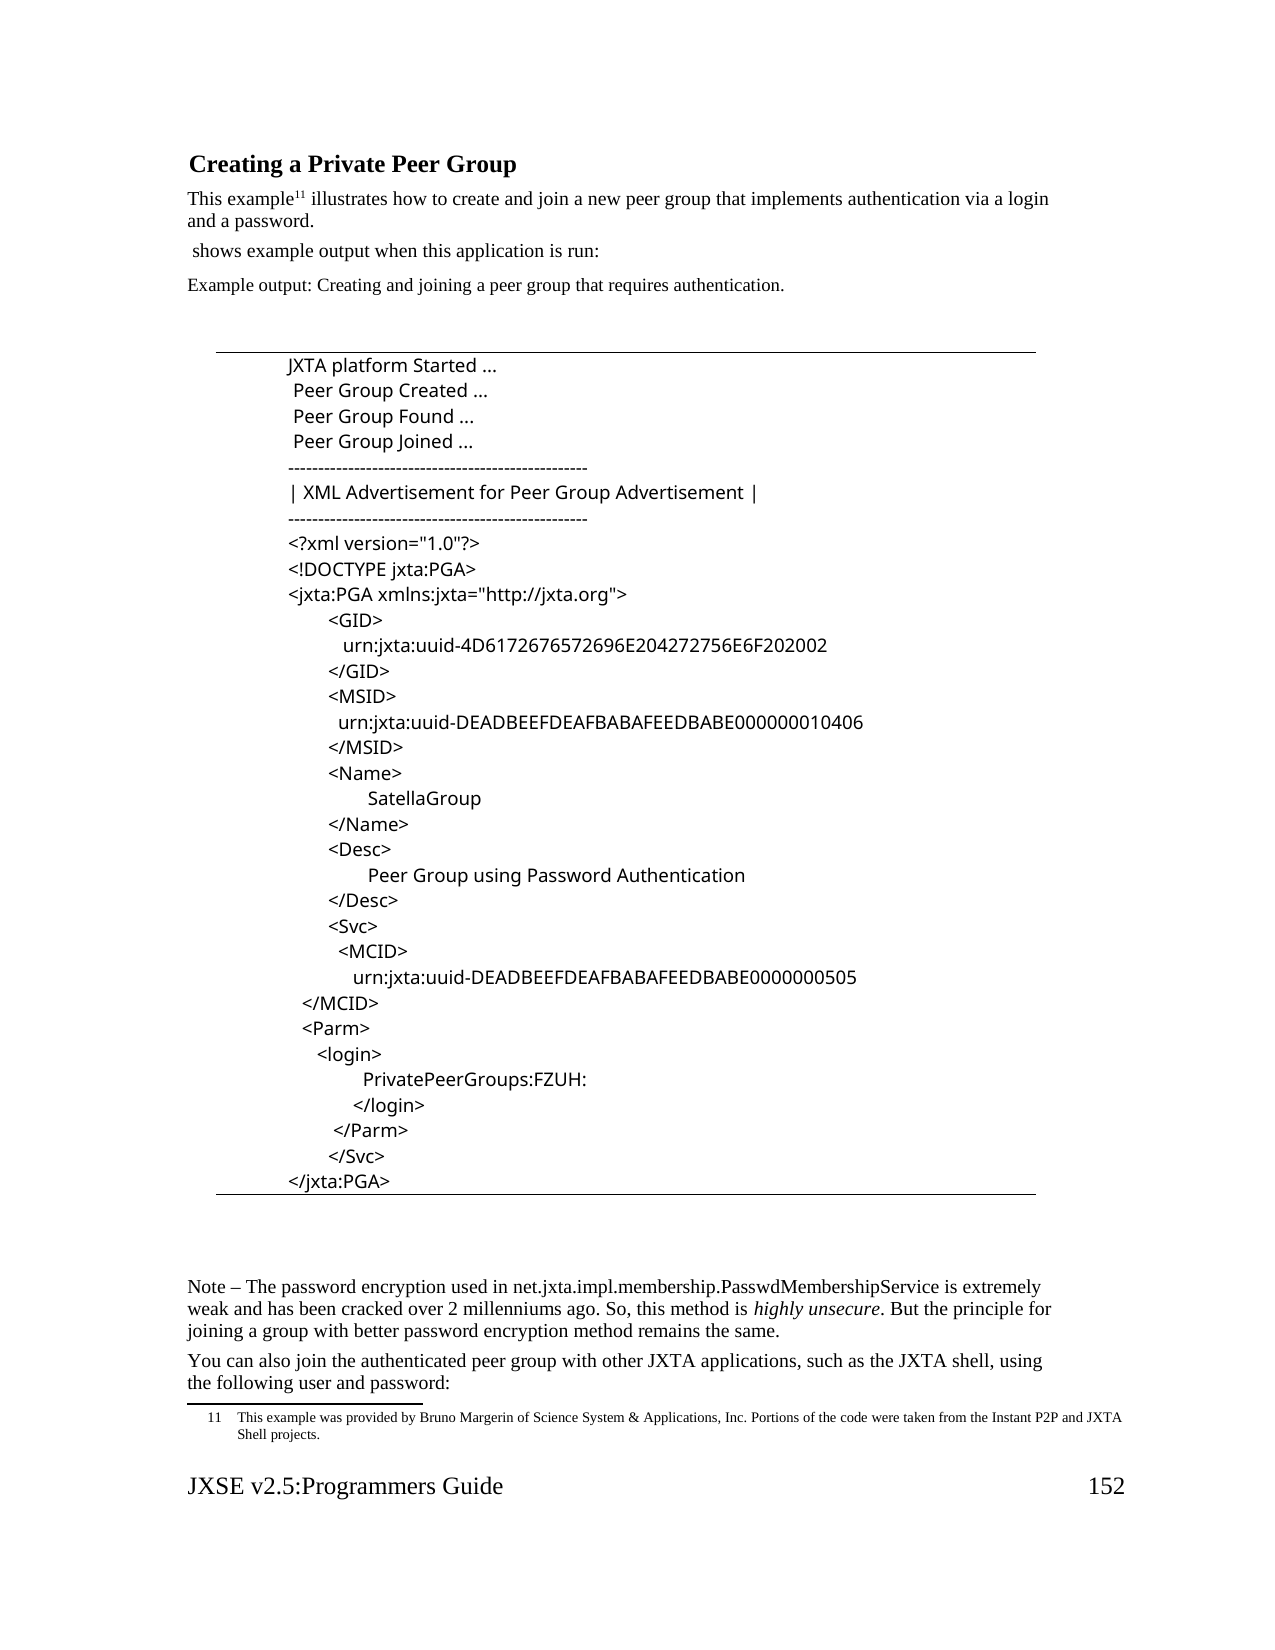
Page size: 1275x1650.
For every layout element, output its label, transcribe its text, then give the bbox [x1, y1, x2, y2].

list The password encryption used in net.jxta.impl.membership.PasswdMembershipService is extremely weak and has been cracked over 2 millenniums ago. So, this method is highly unsecure. But the principle for joining a group with better password encryption method remains the same. [187, 1276, 1063, 1341]
table_header JXTA platform Started ... Peer Group Created ... Peer Group Found ... Peer Group Joined ... -------------------------------------------------- | XML Advertisement for Peer Group Advertisement | -------------------------------------------------- <?xml version="1.0"?> <!DOCTYPE jxta:PGA> <jxta:PGA xmlns:jxta="http://jxta.org"> <GID> urn:jxta:uuid-4D6172676572696E204272756E6F202002 </GID> <MSID> urn:jxta:uuid-DEADBEEFDEAFBABAFEEDBABE000000010406 </MSID> <Name> SatellaGroup </Name> <Desc> Peer Group using Password Authentication </Desc> <Svc> <MCID> urn:jxta:uuid-DEADBEEFDEAFBABAFEEDBABE0000000505 </MCID> <Parm> <login> PrivatePeerGroups:FZUH: </login> </Parm> </Svc> </jxta:PGA> [216, 353, 1036, 1194]
text Creating a Private Peer Group [188, 150, 1063, 178]
text shows example output when this application is run: [187, 240, 1063, 262]
text This example illustrates how to create and join a new peer group that implements authentication via a login and a password. [187, 188, 1063, 232]
text You can also join the authenticated peer group with other JXTA applications, such as the JXTA shell, using the following user and password: [187, 1350, 1063, 1393]
list Example output: Creating and joining a peer group that requires authentication. [187, 274, 1063, 295]
text This example was provided by Bruno Margerin of Science System & Applications, Inc. Portions of the code were taken from the Instant P2P and JXTA Shell projects. [207, 1410, 1125, 1442]
